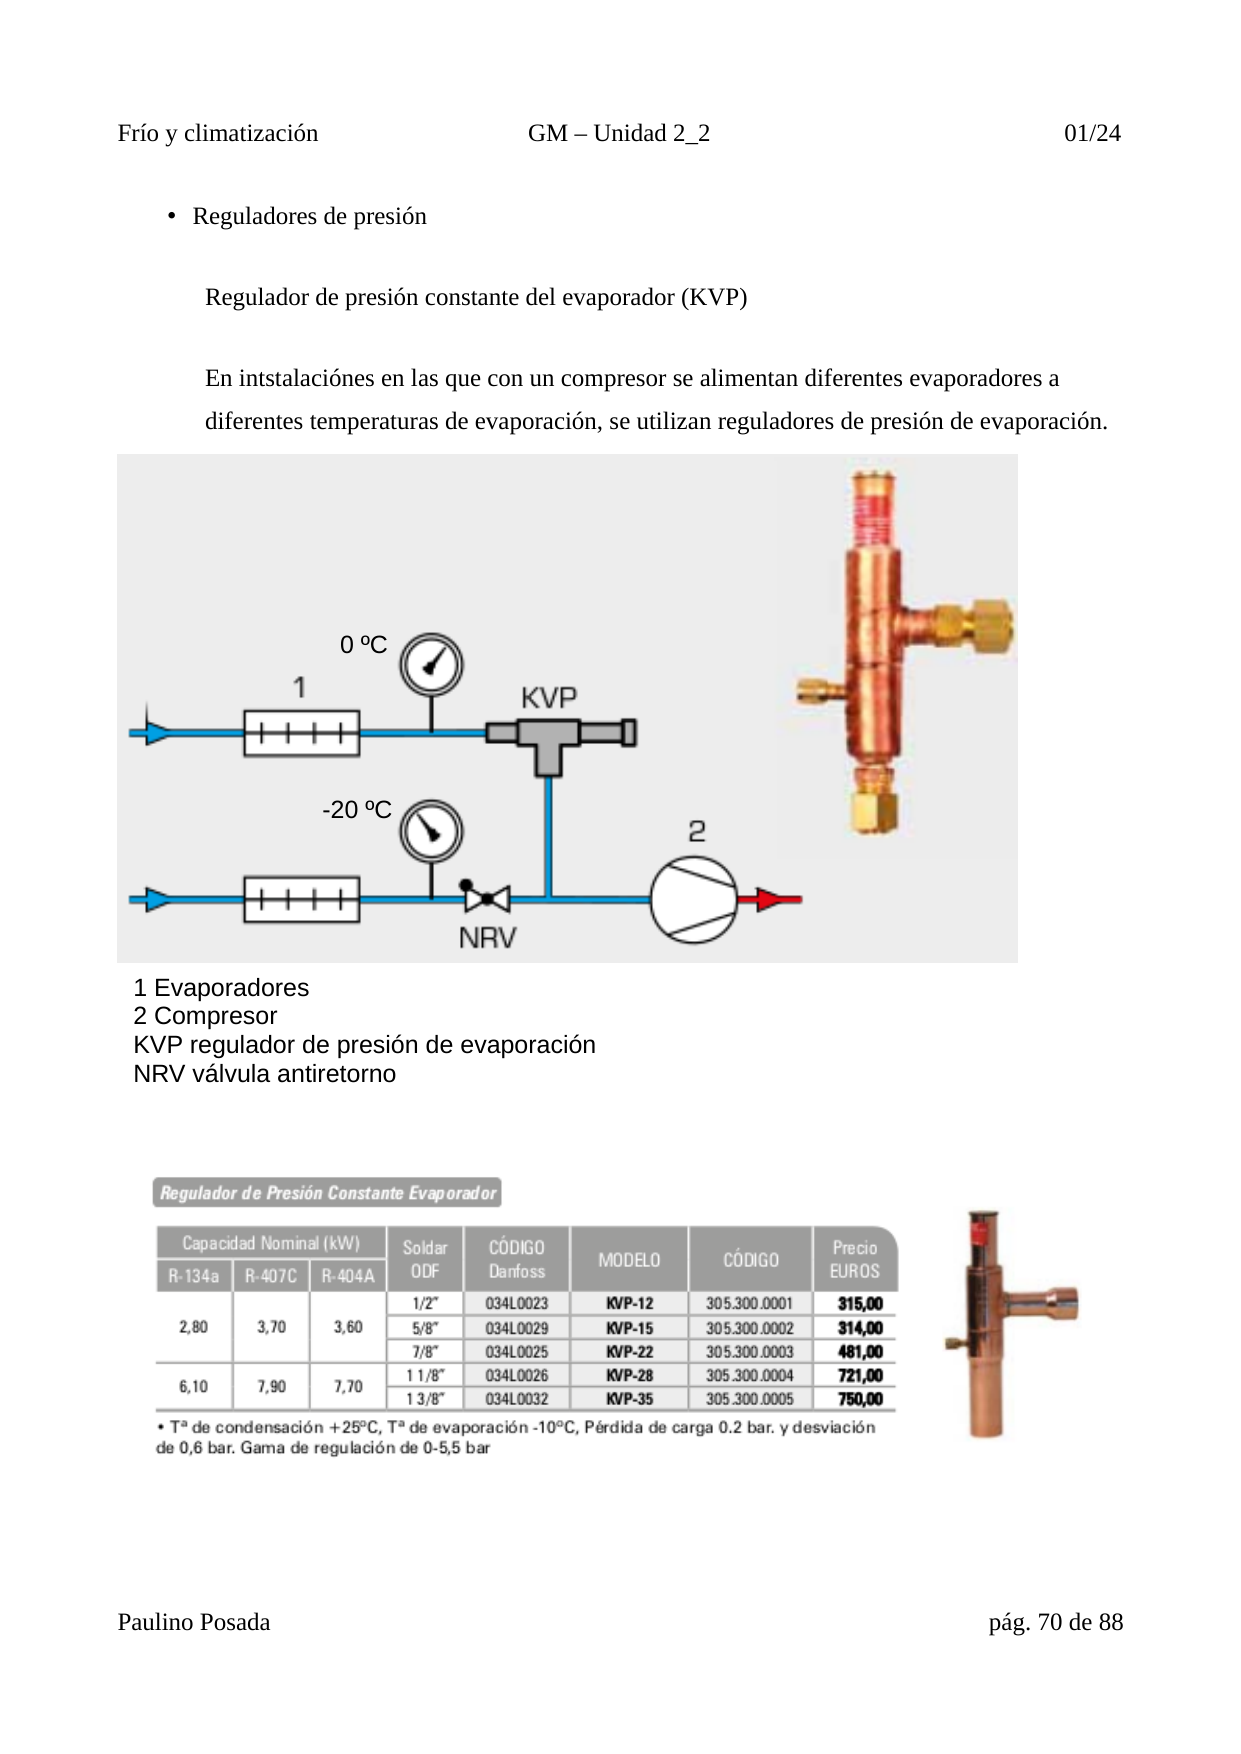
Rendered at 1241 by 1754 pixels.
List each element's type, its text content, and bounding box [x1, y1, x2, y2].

list En intstalaciónes en las que con un compresor se alimentan diferentes evaporadores a diferentes temperaturas de evaporación, se utilizan reguladores de presión de evaporación. [167, 363, 1123, 434]
list Reguladores de presión [167, 201, 1123, 230]
picture [117, 454, 1018, 963]
list Regulador de presión constante del evaporador (KVP) [167, 282, 1123, 311]
picture [139, 1165, 1099, 1463]
